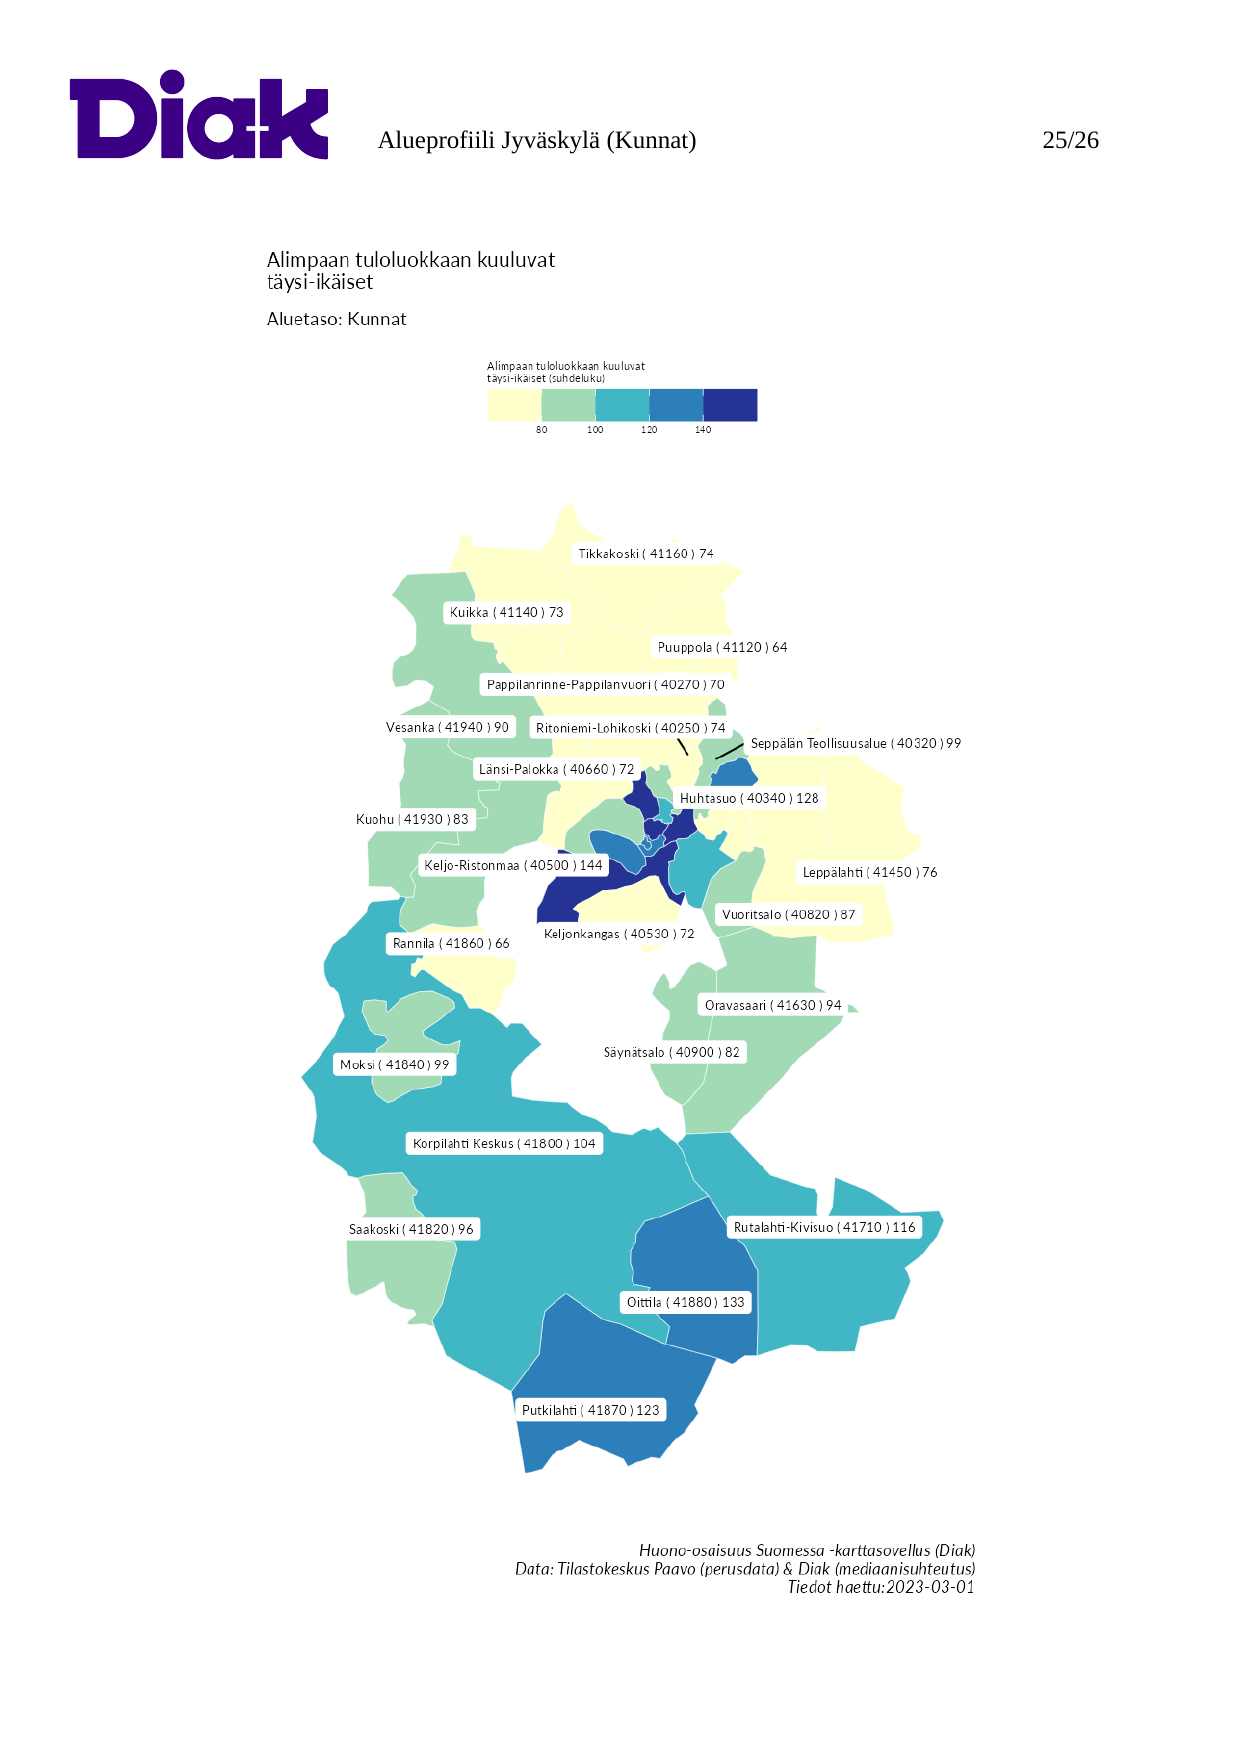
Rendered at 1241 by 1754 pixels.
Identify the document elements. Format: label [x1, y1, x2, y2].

picture [61, 196, 1179, 1651]
